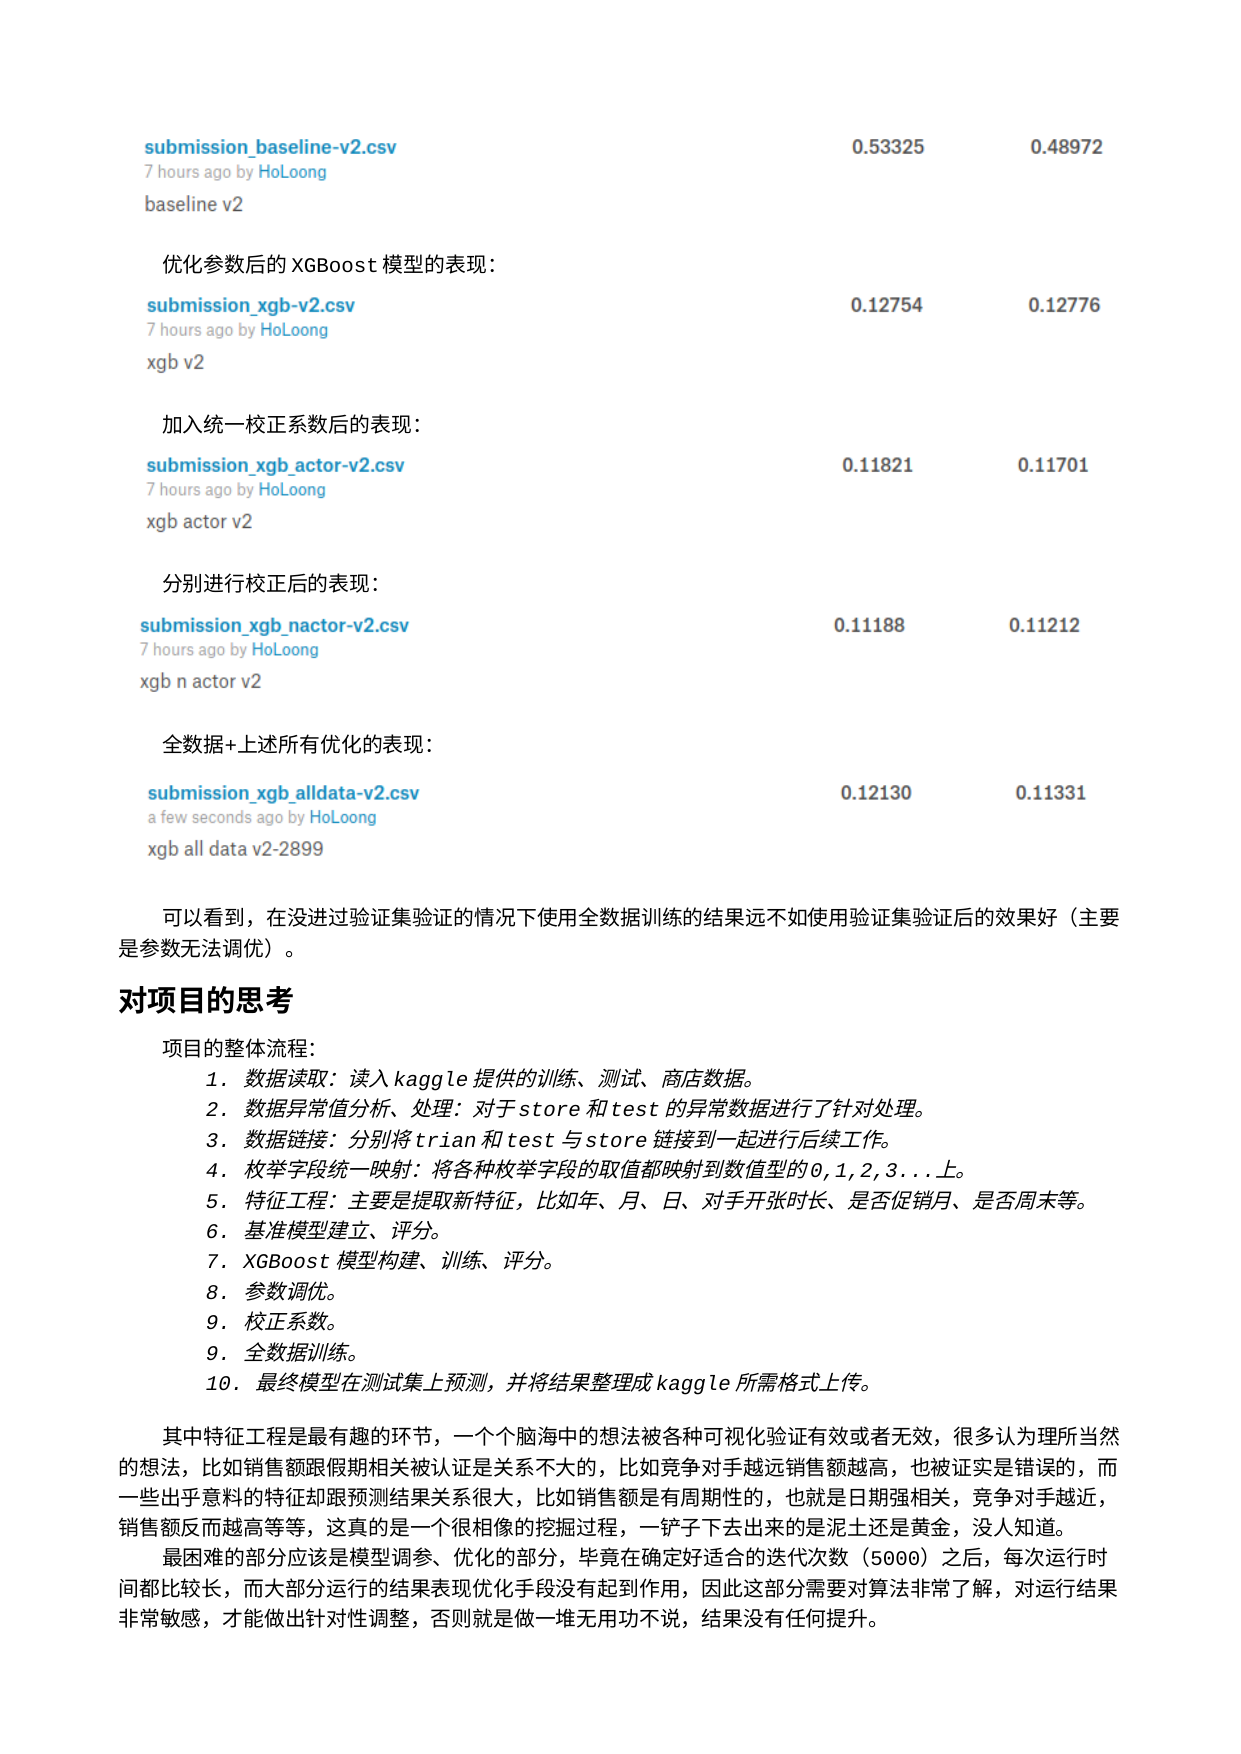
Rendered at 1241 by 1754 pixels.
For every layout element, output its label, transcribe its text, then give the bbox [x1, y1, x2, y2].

text 8. 参数调优。 [118, 1275, 1122, 1306]
text 分别进行校正后的表现： [118, 567, 1122, 597]
text 9. 校正系数。 [118, 1306, 1122, 1336]
text 加入统一校正系数后的表现： [118, 408, 1122, 438]
text 10. 最终模型在测试集上预测，并将结果整理成kaggle所需格式上传。 [118, 1366, 1122, 1397]
text 3. 数据链接：分别将trian和test与store链接到一起进行后续工作。 [118, 1123, 1122, 1153]
picture [118, 118, 1123, 226]
picture [118, 759, 1123, 878]
text 4. 枚举字段统一映射：将各种枚举字段的取值都映射到数值型的0,1,2,3...上。 [118, 1153, 1122, 1184]
text 全数据+上述所有优化的表现： [118, 729, 1122, 759]
picture [118, 438, 1123, 544]
text 9. 全数据训练。 [118, 1336, 1122, 1366]
picture [118, 597, 1123, 705]
text 7. XGBoost模型构建、训练、评分。 [118, 1245, 1122, 1275]
text 其中特征工程是最有趣的环节，一个个脑海中的想法被各种可视化验证有效或者无效，很多认为理所当然的想法，比如销售额跟假期相关被认证是关系不大的，比如竞争对手越远销售额越高，也被证实是错误的，而一些出乎意料的特征却跟预测结果关系很大，比如销售额是有周期性的，也就是日期强相关，竞争对手越近，销售额反而越高等等，这真的是一个很相像的挖掘过程，一铲子下去出来的是泥土还是黄金，没人知道。 [118, 1421, 1122, 1542]
text 最困难的部分应该是模型调参、优化的部分，毕竟在确定好适合的迭代次数（5000）之后，每次运行时间都比较长，而大部分运行的结果表现优化手段没有起到作用，因此这部分需要对算法非常了解，对运行结果非常敏感，才能做出针对性调整，否则就是做一堆无用功不说，结果没有任何提升。 [118, 1542, 1122, 1632]
text 5. 特征工程：主要是提取新特征，比如年、月、日、对手开张时长、是否促销月、是否周末等。 [118, 1184, 1122, 1214]
picture [118, 279, 1123, 385]
text 2. 数据异常值分析、处理：对于store和test的异常数据进行了针对处理。 [118, 1093, 1122, 1123]
subtitle 对项目的思考 [118, 977, 1122, 1019]
text 1. 数据读取：读入kaggle提供的训练、测试、商店数据。 [118, 1062, 1122, 1093]
text 优化参数后的XGBoost模型的表现： [118, 249, 1122, 279]
text 6. 基准模型建立、评分。 [118, 1214, 1122, 1245]
text 项目的整体流程： [118, 1032, 1122, 1062]
text 可以看到，在没进过验证集验证的情况下使用全数据训练的结果远不如使用验证集验证后的效果好（主要是参数无法调优）。 [118, 902, 1122, 962]
